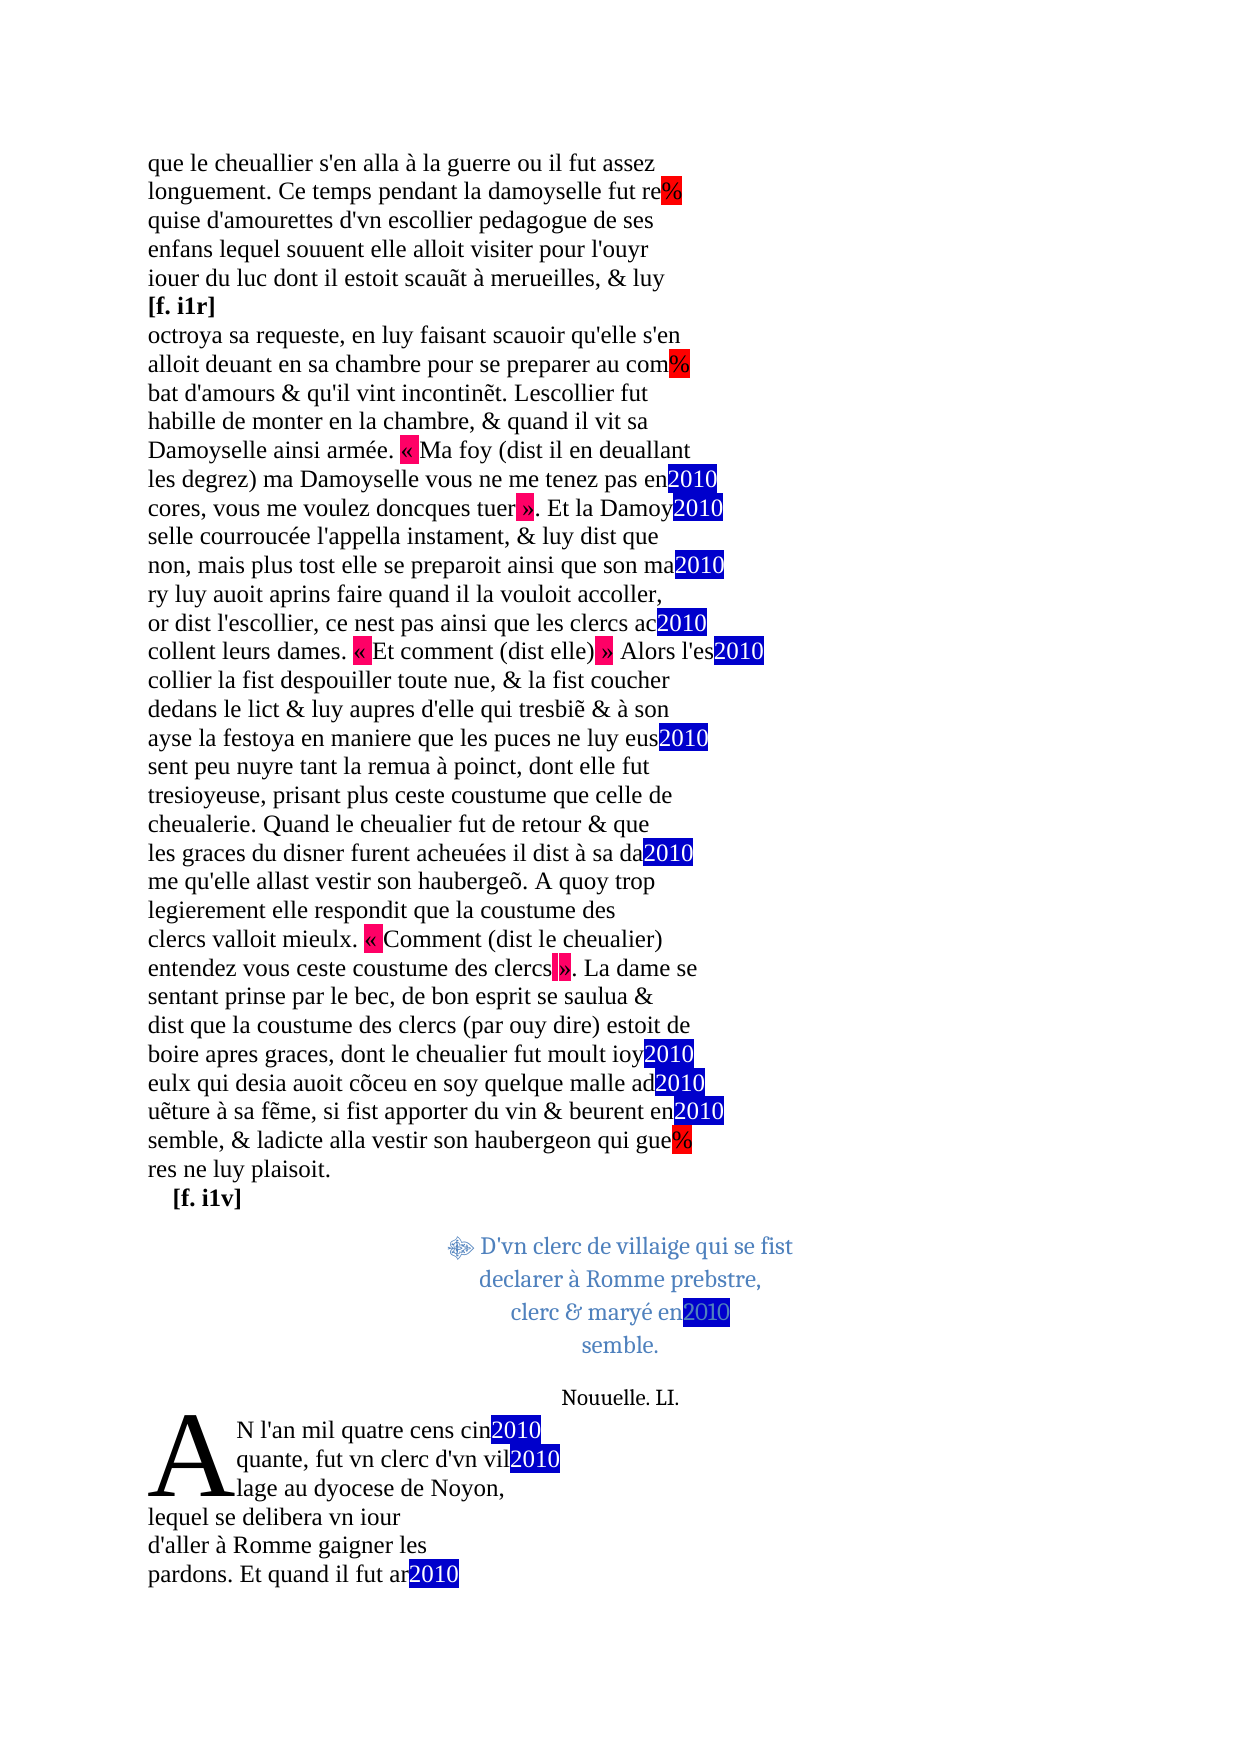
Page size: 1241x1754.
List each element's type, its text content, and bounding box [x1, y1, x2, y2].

text AN l'an mil quatre cens cin2010 quante, fut vn clerc d'vn vil2010 lage au dyocese de Noyon, lequel se delibera vn iour d'aller à Romme gaigner les pardons. Et quand il fut ar2010 [148, 1415, 1093, 1588]
subtitle Nouuelle. LI. [148, 1385, 1093, 1411]
text [f. i1v] [148, 1183, 1093, 1211]
subtitle ❧ D'vn clerc de villaige qui se fist declarer à Romme prebstre, clerc & maryé en2010 semble. [148, 1232, 1093, 1360]
text que le cheuallier s'en alla à la guerre ou il fut assez longuement. Ce temps pendant la damoyselle fut re% quise d'amourettes d'vn escollier pedagogue de ses enfans lequel souuent elle alloit visiter pour l'ouyr iouer du luc dont il estoit scauãt à merueilles, & luy [f. i1r] octroya sa requeste, en luy faisant scauoir qu'elle s'en alloit deuant en sa chambre pour se preparer au com% bat d'amours & qu'il vint incontinẽt. Lescollier fut habille de monter en la chambre, & quand il vit sa Damoyselle ainsi armée. « Ma foy (dist il en deuallant les degrez) ma Damoyselle vous ne me tenez pas en2010 cores, vous me voulez doncques tuer ». Et la Damoy2010 selle courroucée l'appella instament, & luy dist que non, mais plus tost elle se preparoit ainsi que son ma2010 ry luy auoit aprins faire quand il la vouloit accoller, or dist l'escollier, ce nest pas ainsi que les clercs ac2010 collent leurs dames. « Et comment (dist elle) » Alors l'es2010 collier la fist despouiller toute nue, & la fist coucher dedans le lict & luy aupres d'elle qui tresbiẽ & à son ayse la festoya en maniere que les puces ne luy eus2010 sent peu nuyre tant la remua à poinct, dont elle fut tresioyeuse, prisant plus ceste coustume que celle de cheualerie. Quand le cheualier fut de retour & que les graces du disner furent acheuées il dist à sa da2010 me qu'elle allast vestir son haubergeõ. A quoy trop legierement elle respondit que la coustume des clercs valloit mieulx. « Comment (dist le cheualier) entendez vous ceste coustume des clercs ». La dame se sentant prinse par le bec, de bon esprit se saulua & dist que la coustume des clercs (par ouy dire) estoit de boire apres graces, dont le cheualier fut moult ioy2010 eulx qui desia auoit cõceu en soy quelque malle ad2010 uẽture à sa fẽme, si fist apporter du vin & beurent en2010 semble, & ladicte alla vestir son haubergeon qui gue% res ne luy plaisoit. [148, 148, 1093, 1183]
